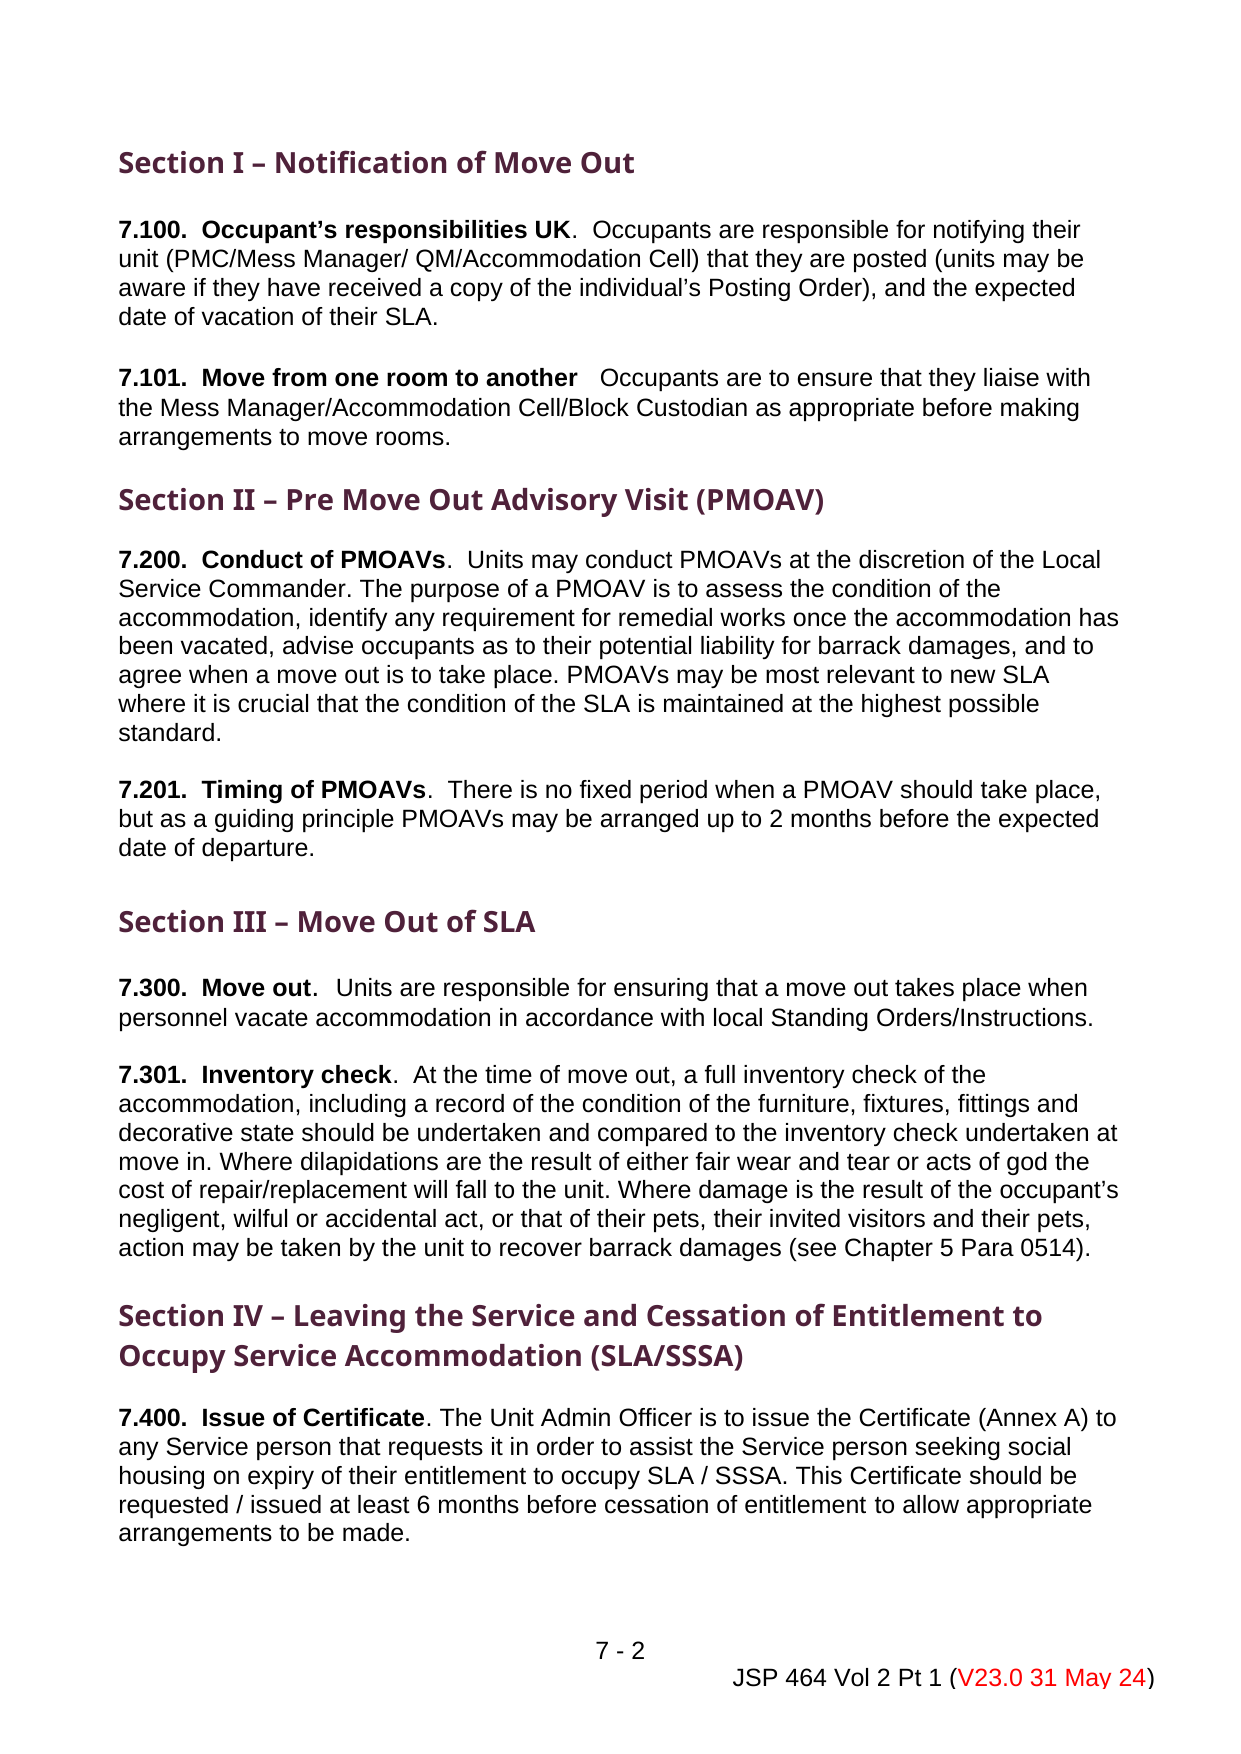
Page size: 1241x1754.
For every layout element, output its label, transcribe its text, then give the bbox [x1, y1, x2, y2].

subtitle 7.300. Move out. Units are responsible for ensuring that a move out takes place when personnel vacate accommodation in accordance with local Standing Orders/Instructions. [118, 969, 1122, 1032]
text 7.200. Conduct of PMOAVs. Units may conduct PMOAVs at the discretion of the Local Service Commander. The purpose of a PMOAV is to assess the condition of the accommodation, identify any requirement for remedial works once the accommodation has been vacated, advise occupants as to their potential liability for barrack damages, and to agree when a move out is to take place. PMOAVs may be most relevant to new SLA where it is crucial that the condition of the SLA is maintained at the highest possible standard. [118, 545, 1122, 746]
subtitle Section II – Pre Move Out Advisory Visit (PMOAV) [118, 479, 1122, 519]
text 7.101. Move from one room to another Occupants are to ensure that they liaise with the Mess Manager/Accommodation Cell/Block Custodian as appropriate before making arrangements to move rooms. [118, 359, 1122, 450]
subtitle Section IV – Leaving the Service and Cessation of Entitlement to Occupy Service Accommodation (SLA/SSSA) [118, 1295, 1122, 1375]
text 7.400. Issue of Certificate. The Unit Admin Officer is to issue the Certificate (Annex A) to any Service person that requests it in order to assist the Service person seeking social housing on expiry of their entitlement to occupy SLA / SSSA. This Certificate should be requested / issued at least 6 months before cessation of entitlement to allow appropriate arrangements to be made. [118, 1403, 1122, 1547]
text 7.201. Timing of PMOAVs. There is no fixed period when a PMOAV should take place, but as a guiding principle PMOAVs may be arranged up to 2 months before the expected date of departure. [118, 775, 1122, 861]
text 7.301. Inventory check. At the time of move out, a full inventory check of the accommodation, including a record of the condition of the furniture, fixtures, fittings and decorative state should be undertaken and compared to the inventory check undertaken at move in. Where dilapidations are the result of either fair wear and tear or acts of god the cost of repair/replacement will fall to the unit. Where damage is the result of the occupant’s negligent, wilful or accidental act, or that of their pets, their invited visitors and their pets, action may be taken by the unit to recover barrack damages (see Chapter 5 Para 0514). [118, 1061, 1122, 1262]
subtitle Section III – Move Out of SLA [118, 901, 1122, 941]
text 7.100. Occupant’s responsibilities UK. Occupants are responsible for notifying their unit (PMC/Mess Manager/ QM/Accommodation Cell) that they are posted (units may be aware if they have received a copy of the individual’s Posting Order), and the expected date of vacation of their SLA. [118, 216, 1122, 331]
subtitle Section I – Notification of Move Out [118, 142, 1122, 182]
